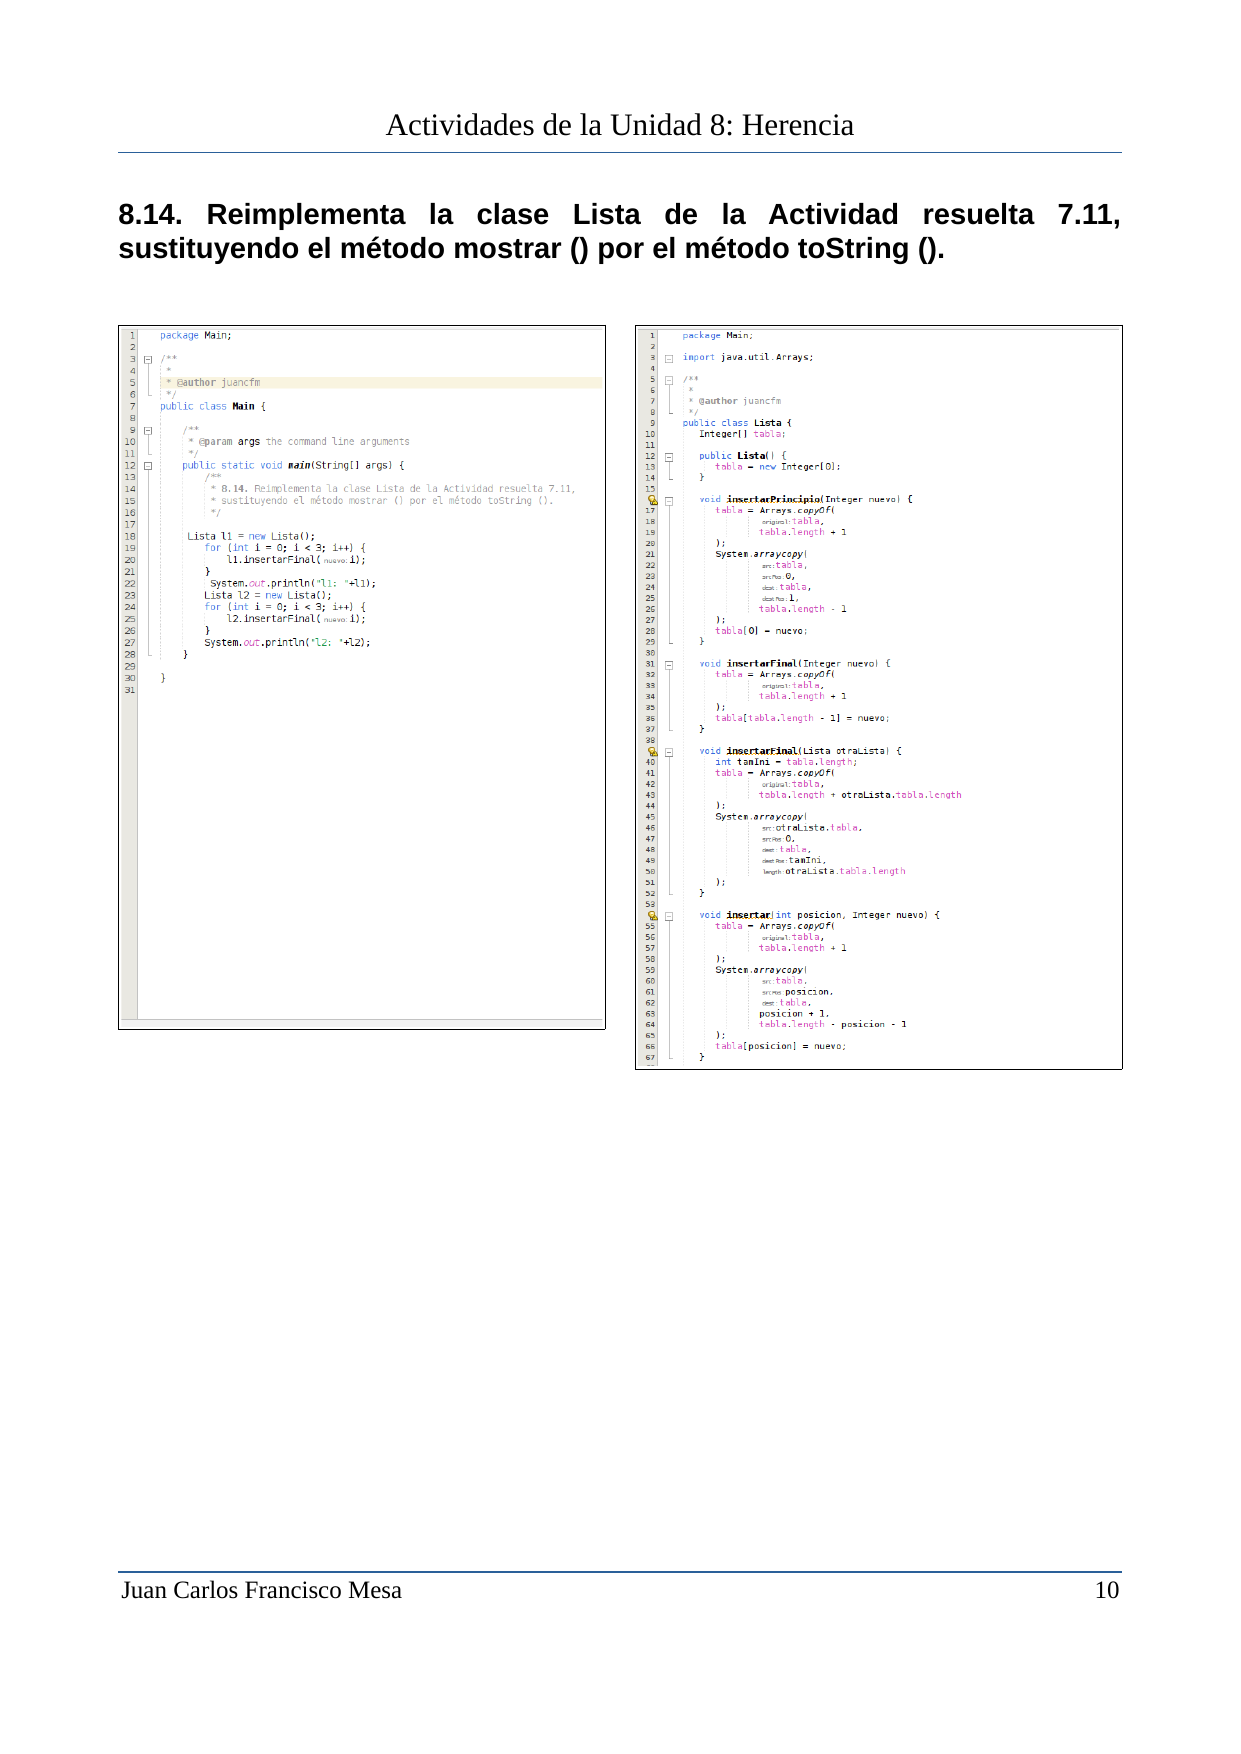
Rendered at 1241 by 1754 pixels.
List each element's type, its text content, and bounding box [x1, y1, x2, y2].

picture [637, 327, 1119, 1066]
picture [121, 327, 603, 1027]
subtitle 8.14. Reimplementa la clase Lista de la Actividad resuelta 7.11, sustituyendo el método mostrar () por el método toString (). [118, 197, 1122, 264]
